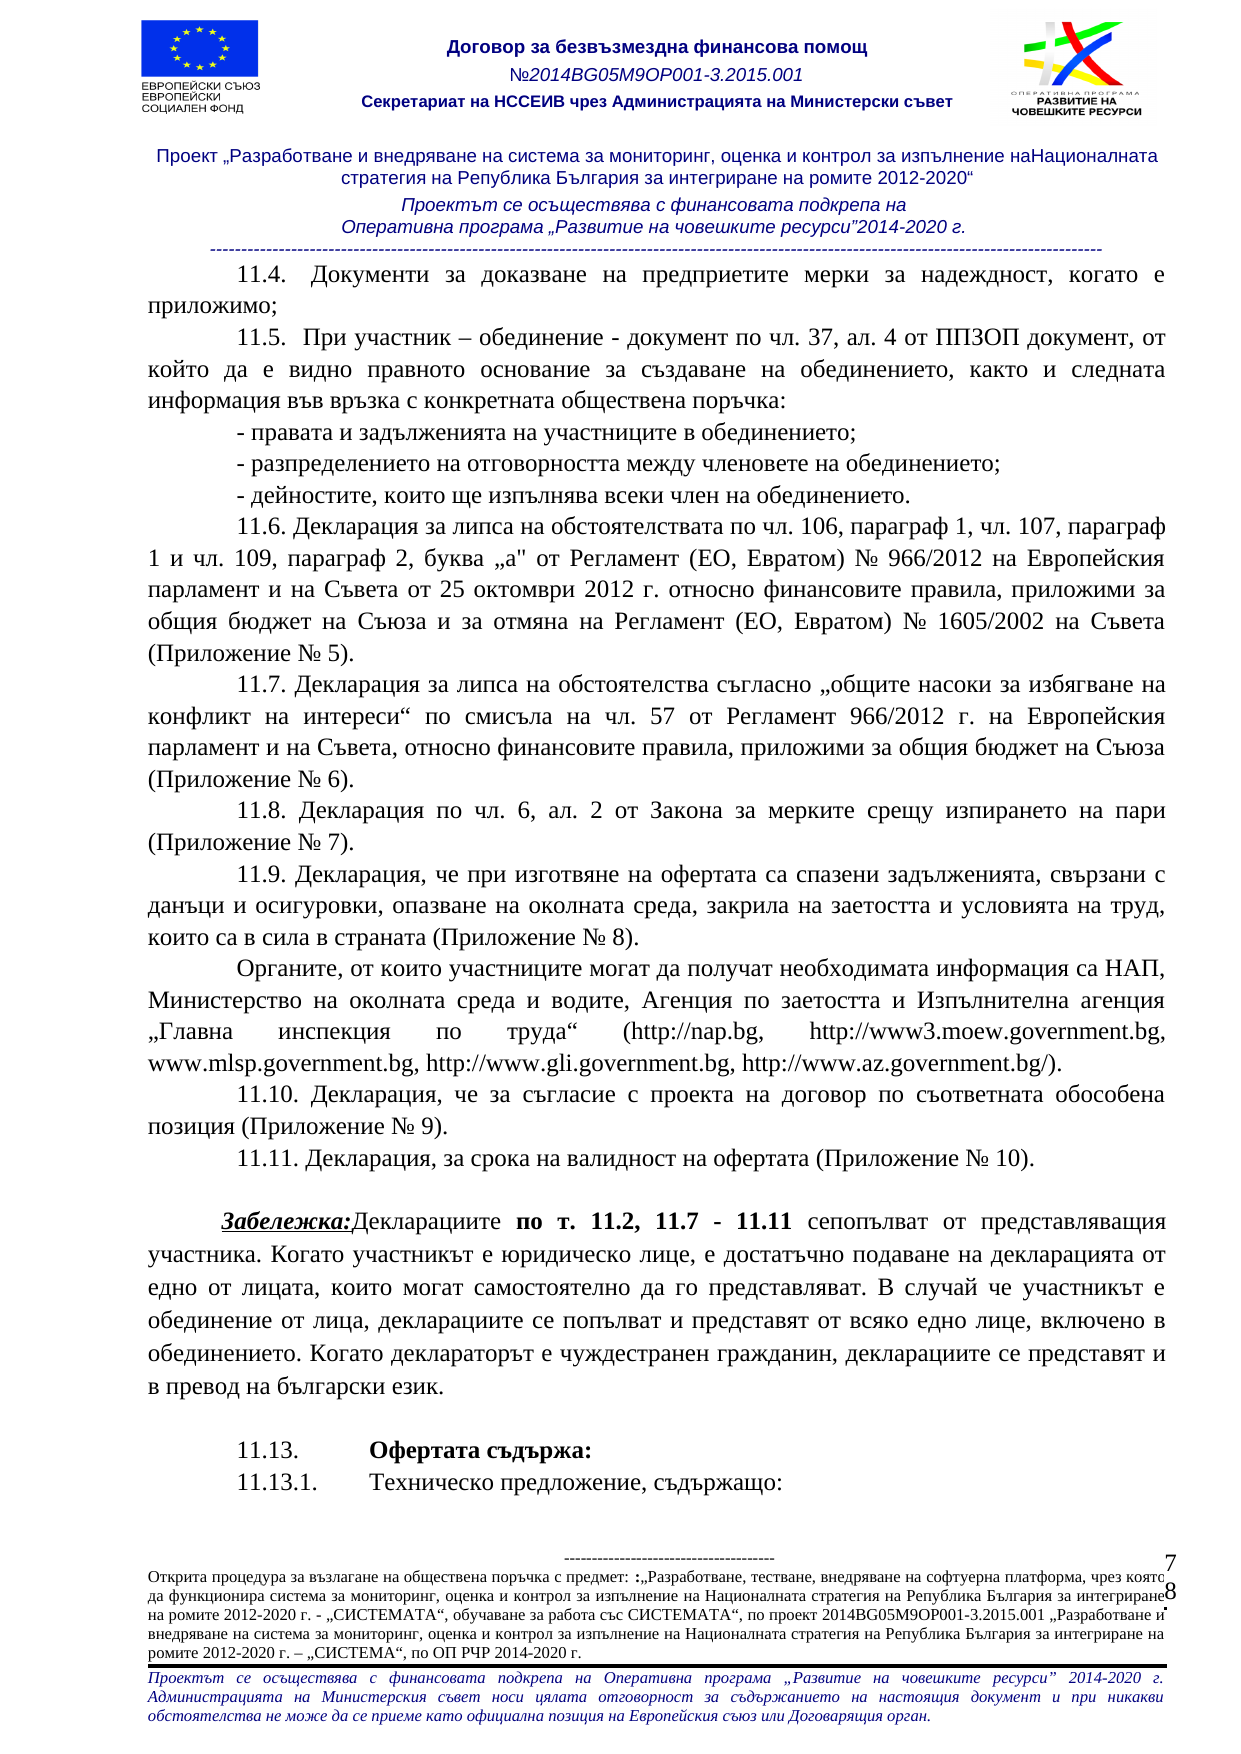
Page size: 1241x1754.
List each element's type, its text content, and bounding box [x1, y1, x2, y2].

text - правата и задълженията на участниците в обединението; [148, 417, 1167, 446]
text Забележка:Декларациите по т. 11.2, 11.7 - 11.11 сепопълват от представляващия участника. Когато участникът е юридическо лице, е достатъчно подаване на декларацията от едно от лицата, които могат самостоятелно да го представляват. В случай че участникът е обединение от лица, декларациите се попълват и представят от всяко едно лице, включено в обединението. Когато деклараторът е чуждестранен гражданин, декларациите се представят и в превод на български език. [148, 1206, 1167, 1400]
text 11.13.1. Техническо предложение, съдържащо: [148, 1467, 1167, 1496]
text 11.10. Декларация, че за съгласие с проекта на договор по съответната обособена позиция (Приложение № 9). [148, 1079, 1167, 1140]
text Органите, от които участниците могат да получат необходимата информация са НАП, Министерство на околната среда и водите, Агенция по заетостта и Изпълнителна агенция „Главна инспекция по труда“ (http://nap.bg, http://www3.moew.government.bg, www.mlsp.government.bg, http://www.gli.government.bg, http://www.az.government.bg/). [148, 953, 1167, 1077]
text 11.7. Декларация за липса на обстоятелства съгласно „общите насоки за избягване на конфликт на интереси“ по смисъла на чл. 57 от Регламент 966/2012 г. на Европейския парламент и на Съвета, относно финансовите правила, приложими за общия бюджет на Съюза (Приложение № 6). [148, 669, 1167, 793]
text 11.11. Декларация, за срока на валидност на офертата (Приложение № 10). [148, 1143, 1167, 1171]
text 11.6. Декларация за липса на обстоятелствата по чл. 106, параграф 1, чл. 107, параграф 1 и чл. 109, параграф 2, буква „а" от Регламент (ЕО, Евратом) № 966/2012 на Европейския парламент и на Съвета от 25 октомври 2012 г. относно финансовите правила, приложими за общия бюджет на Съюза и за отмяна на Регламент (ЕО, Евратом) № 1605/2002 на Съвета (Приложение № 5). [148, 511, 1167, 666]
text 11.4. Документи за доказване на предприетите мерки за надеждност, когато е приложимо; [148, 259, 1167, 319]
text - разпределението на отговорността между членовете на обединението; [148, 448, 1167, 477]
text 11.13. Офертата съдържа: [148, 1436, 1167, 1464]
text 11.9. Декларация, че при изготвяне на офертата са спазени задълженията, свързани с данъци и осигуровки, опазване на околната среда, закрила на заетостта и условията на труд, които са в сила в страната (Приложение № 8). [148, 859, 1167, 951]
text 11.5. При участник – обединение - документ по чл. 37, ал. 4 от ППЗОП документ, от който да е видно правното основание за създаване на обединението, както и следната информация във връзка с конкретната обществена поръчка: [148, 322, 1167, 414]
text 11.8. Декларация по чл. 6, ал. 2 от Закона за мерките срещу изпирането на пари (Приложение № 7). [148, 796, 1167, 856]
text - дейностите, които ще изпълнява всеки член на обединението. [148, 480, 1167, 509]
